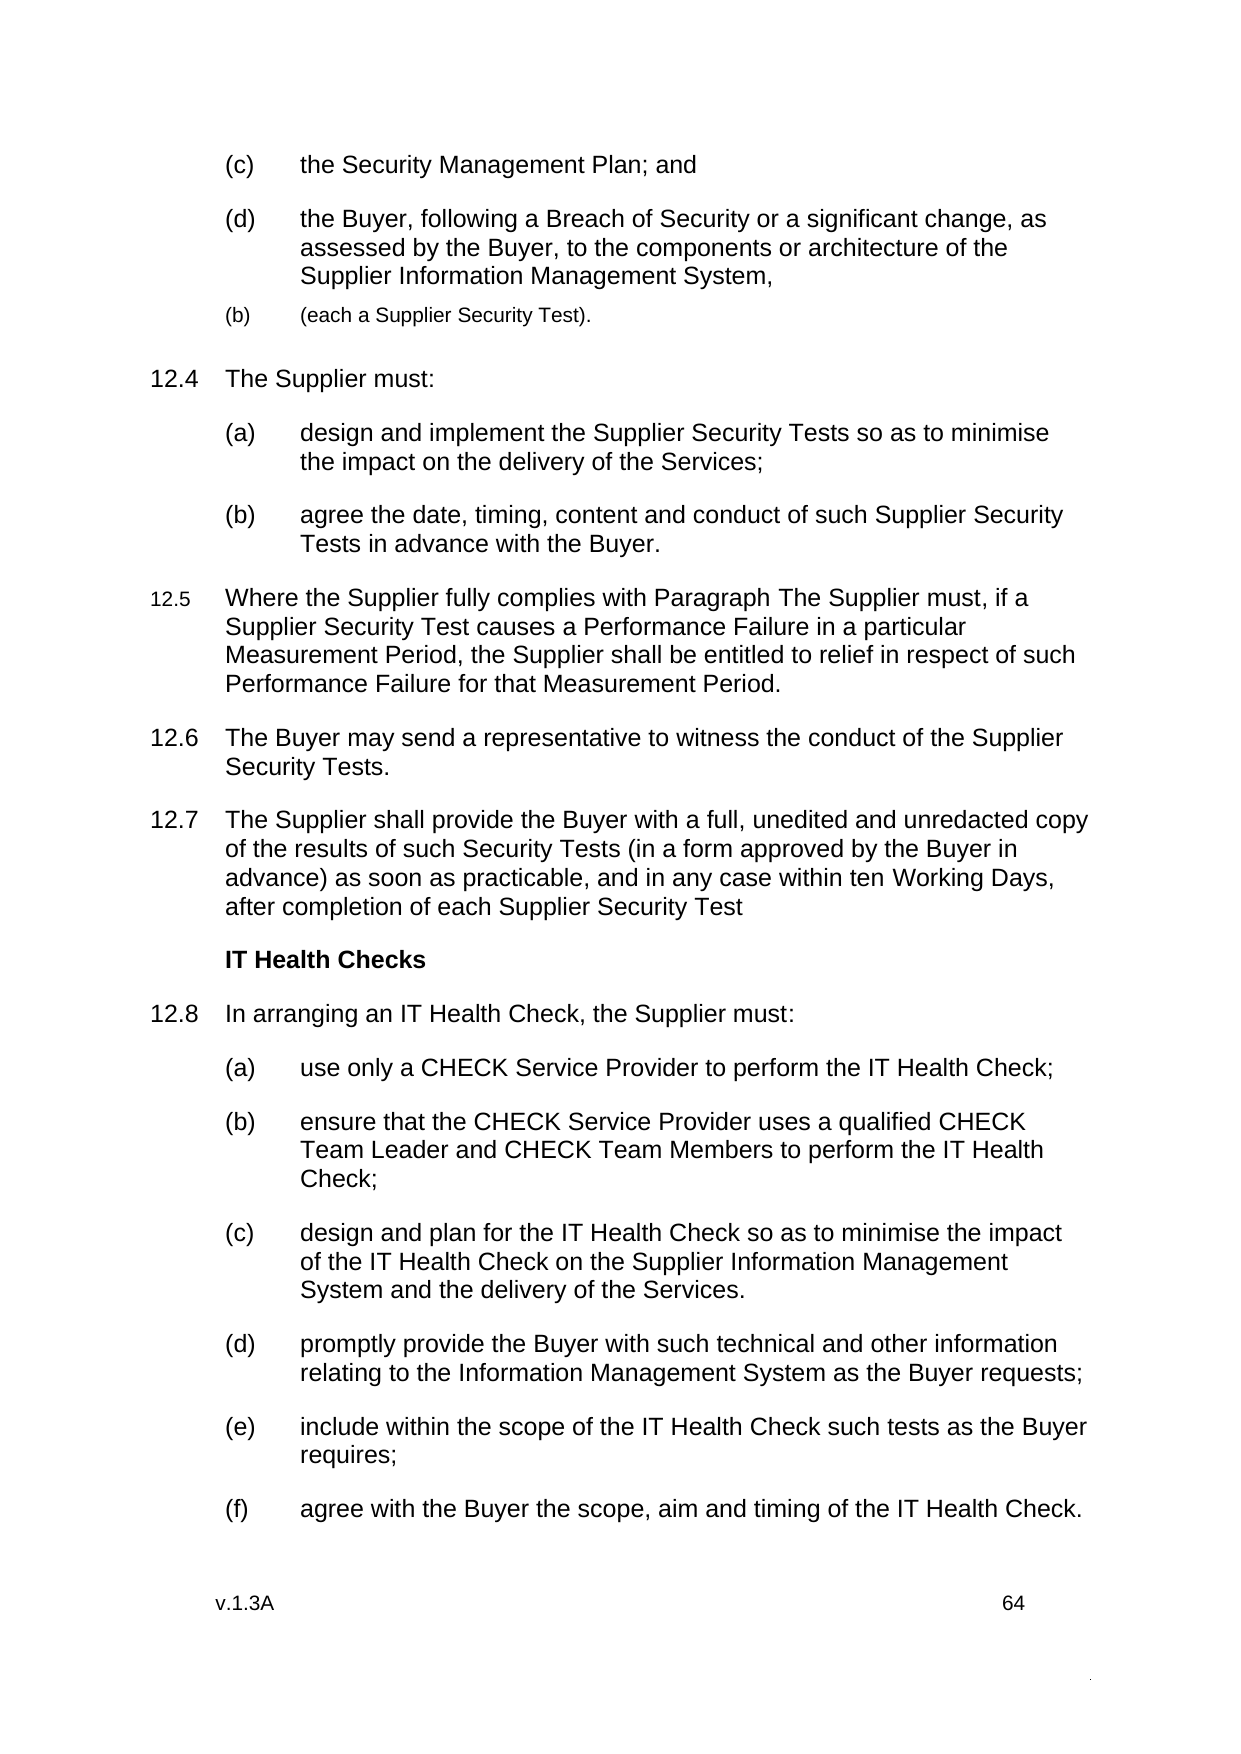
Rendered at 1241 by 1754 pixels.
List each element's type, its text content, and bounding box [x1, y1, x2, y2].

list Where the Supplier fully complies with Paragraph 12.4, if a Supplier Security Test causes a Performance Failure in a particular Measurement Period, the Supplier shall be entitled to relief in respect of such Performance Failure for that Measurement Period. [150, 583, 1091, 698]
list In arranging an IT Health Check, the Supplier must: [150, 999, 1091, 1028]
list ensure that the CHECK Service Provider uses a qualified CHECK Team Leader and CHECK Team Members to perform the IT Health Check; [225, 1106, 1091, 1193]
list design and plan for the IT Health Check so as to minimise the impact of the IT Health Check on the Supplier Information Management System and the delivery of the Services. [225, 1218, 1091, 1304]
list use only a CHECK Service Provider to perform the IT Health Check; [225, 1053, 1091, 1081]
list include within the scope of the IT Health Check such tests as the Buyer requires; [225, 1411, 1091, 1469]
list The Buyer may send a representative to witness the conduct of the Supplier Security Tests. [150, 723, 1091, 780]
list The Supplier must: [150, 364, 1091, 393]
list The Supplier shall provide the Buyer with a full, unedited and unredacted copy of the results of such Security Tests (in a form approved by the Buyer in advance) as soon as practicable, and in any case within ten Working Days, after completion of each Supplier Security Test [150, 805, 1091, 920]
list the Buyer, following a Breach of Security or a significant change, as assessed by the Buyer, to the components or architecture of the Supplier Information Management System, [225, 204, 1091, 290]
list agree with the Buyer the scope, aim and timing of the IT Health Check. [225, 1494, 1091, 1523]
list design and implement the Supplier Security Tests so as to minimise the impact on the delivery of the Services; [225, 418, 1091, 475]
list agree the date, timing, content and conduct of such Supplier Security Tests in advance with the Buyer. [225, 500, 1091, 558]
list the Security Management Plan; and [225, 150, 1091, 179]
text IT Health Checks [225, 945, 1091, 974]
subtitle (each a Supplier Security Test). [225, 302, 1091, 326]
list promptly provide the Buyer with such technical and other information relating to the Information Management System as the Buyer requests; [225, 1329, 1091, 1386]
